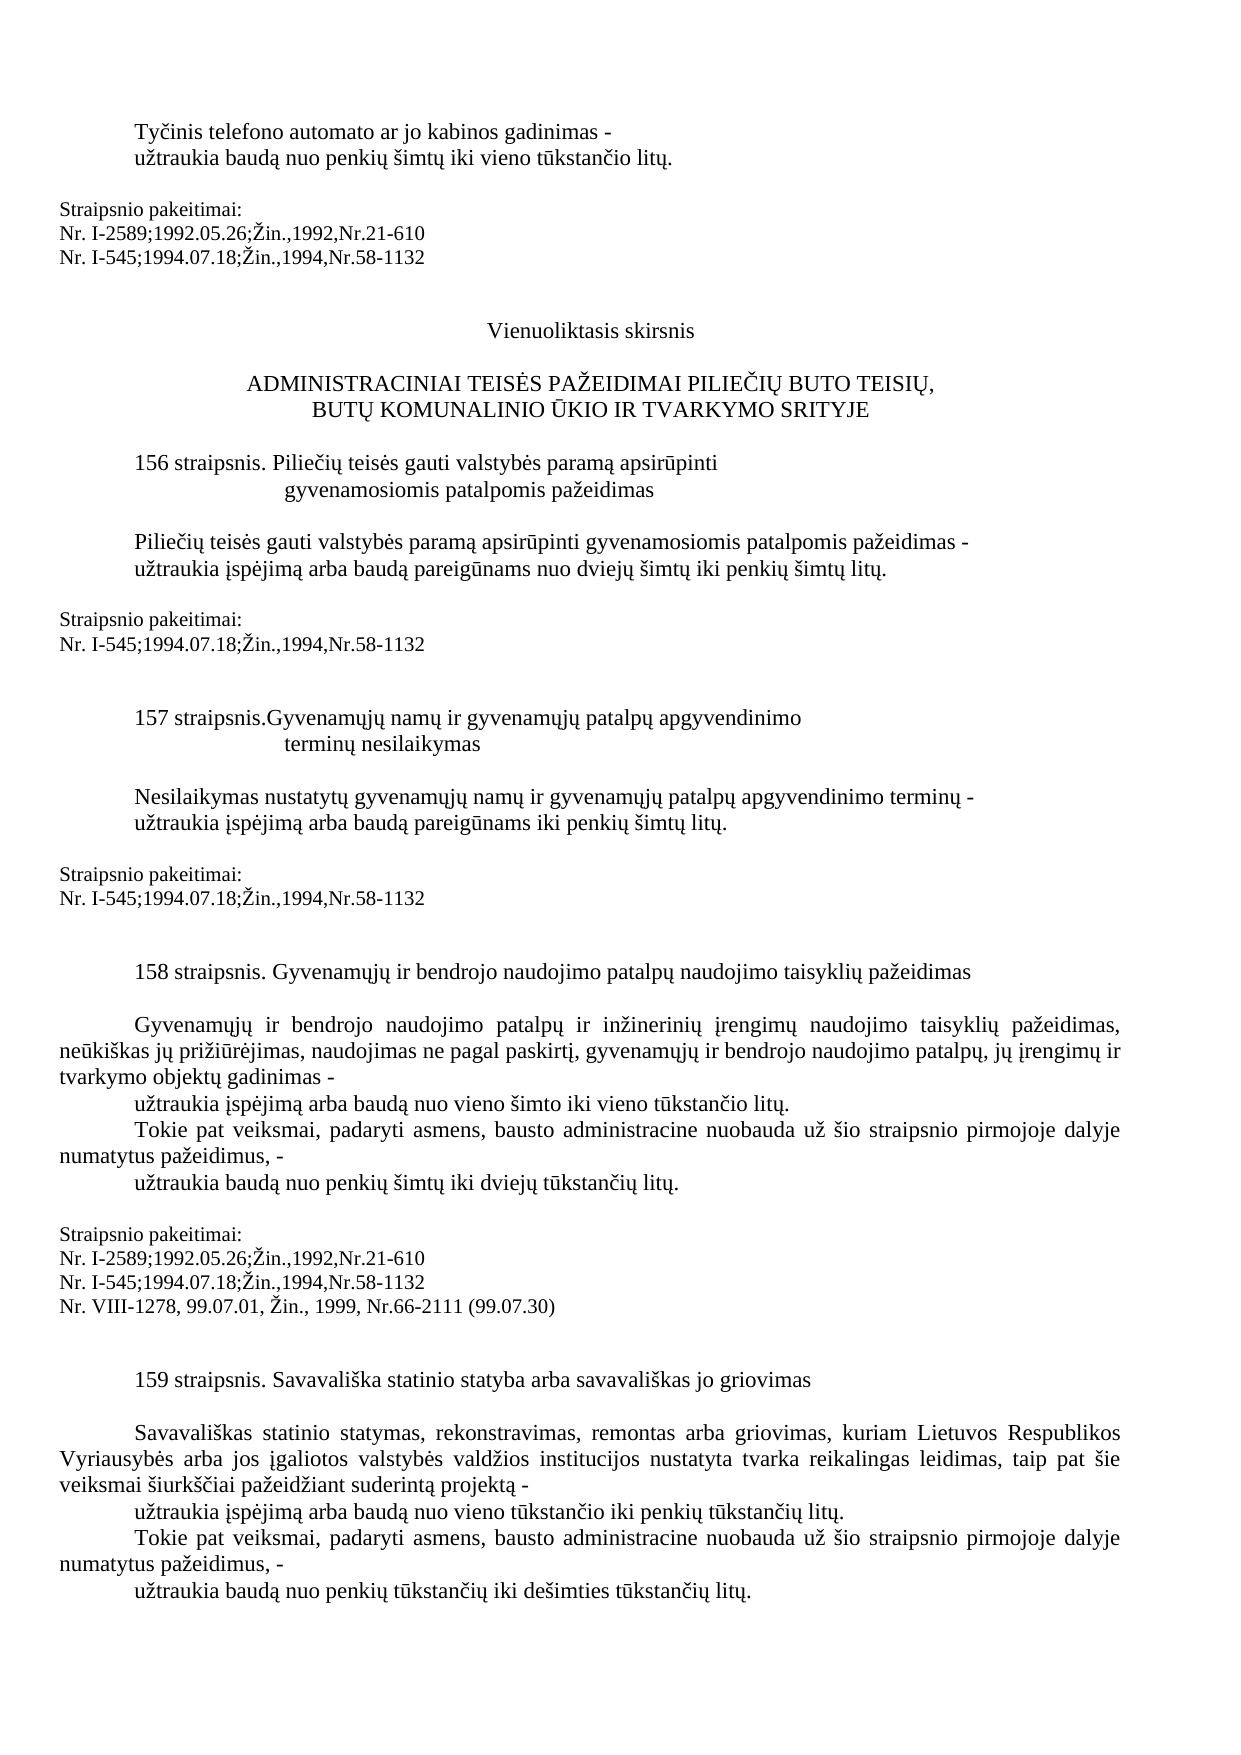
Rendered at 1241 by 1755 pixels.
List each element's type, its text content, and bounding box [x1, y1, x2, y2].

text ADMINISTRACINIAI TEISĖS PAŽEIDIMAI PILIEČIŲ BUTO TEISIŲ, [59, 370, 1122, 397]
text Nesilaikymas nustatytų gyvenamųjų namų ir gyvenamųjų patalpų apgyvendinimo terminų - [59, 783, 1122, 809]
text Straipsnio pakeitimai: [59, 1222, 1122, 1246]
text užtraukia baudą nuo penkių šimtų iki dviejų tūkstančių litų. [59, 1169, 1122, 1195]
text BUTŲ KOMUNALINIO ŪKIO IR TVARKYMO SRITYJE [59, 397, 1122, 423]
text Straipsnio pakeitimai: [59, 607, 1122, 631]
text Tyčinis telefono automato ar jo kabinos gadinimas - [59, 118, 1122, 144]
text 159 straipsnis. Savavališka statinio statyba arba savavališkas jo griovimas [59, 1366, 1122, 1392]
text 156 straipsnis. Piliečių teisės gauti valstybės paramą apsirūpinti [59, 449, 1122, 476]
text Savavališkas statinio statymas, rekonstravimas, remontas arba griovimas, kuriam Lietuvos Respublikos Vyriausybės arba jos įgaliotos valstybės valdžios institucijos nustatyta tvarka reikalingas leidimas, taip pat šie veiksmai šiurkščiai pažeidžiant suderintą projektą - [59, 1419, 1122, 1498]
text Straipsnio pakeitimai: [59, 862, 1122, 886]
text 157 straipsnis.Gyvenamųjų namų ir gyvenamųjų patalpų apgyvendinimo [59, 704, 1122, 730]
text terminų nesilaikymas [209, 730, 1122, 756]
text Piliečių teisės gauti valstybės paramą apsirūpinti gyvenamosiomis patalpomis pažeidimas - [59, 528, 1122, 555]
text Tokie pat veiksmai, padaryti asmens, bausto administracine nuobauda už šio straipsnio pirmojoje dalyje numatytus pažeidimus, - [59, 1116, 1122, 1169]
text Straipsnio pakeitimai: [59, 197, 1122, 221]
text Nr. I-545;1994.07.18;Žin.,1994,Nr.58-1132 [59, 886, 1122, 910]
text užtraukia baudą nuo penkių tūkstančių iki dešimties tūkstančių litų. [59, 1577, 1122, 1603]
text Nr. I-545;1994.07.18;Žin.,1994,Nr.58-1132 [59, 1270, 1122, 1294]
text 158 straipsnis. Gyvenamųjų ir bendrojo naudojimo patalpų naudojimo taisyklių pažeidimas [134, 958, 1122, 984]
text Nr. VIII-1278, 99.07.01, Žin., 1999, Nr.66-2111 (99.07.30) [59, 1294, 1122, 1318]
text užtraukia įspėjimą arba baudą nuo vieno tūkstančio iki penkių tūkstančių litų. [59, 1498, 1122, 1524]
text Nr. I-2589;1992.05.26;Žin.,1992,Nr.21-610 [59, 221, 1122, 245]
text užtraukia įspėjimą arba baudą nuo vieno šimto iki vieno tūkstančio litų. [59, 1090, 1122, 1116]
text Nr. I-545;1994.07.18;Žin.,1994,Nr.58-1132 [59, 245, 1122, 269]
text Vienuoliktasis skirsnis [59, 317, 1122, 344]
text užtraukia įspėjimą arba baudą pareigūnams iki penkių šimtų litų. [59, 809, 1122, 835]
text Nr. I-545;1994.07.18;Žin.,1994,Nr.58-1132 [59, 631, 1122, 656]
text Tokie pat veiksmai, padaryti asmens, bausto administracine nuobauda už šio straipsnio pirmojoje dalyje numatytus pažeidimus, - [59, 1524, 1122, 1577]
text Nr. I-2589;1992.05.26;Žin.,1992,Nr.21-610 [59, 1246, 1122, 1270]
text užtraukia įspėjimą arba baudą pareigūnams nuo dviejų šimtų iki penkių šimtų litų. [59, 555, 1122, 581]
text gyvenamosiomis patalpomis pažeidimas [134, 476, 1122, 502]
text Gyvenamųjų ir bendrojo naudojimo patalpų ir inžinerinių įrengimų naudojimo taisyklių pažeidimas, neūkiškas jų prižiūrėjimas, naudojimas ne pagal paskirtį, gyvenamųjų ir bendrojo naudojimo patalpų, jų įrengimų ir tvarkymo objektų gadinimas - [59, 1011, 1122, 1090]
text užtraukia baudą nuo penkių šimtų iki vieno tūkstančio litų. [59, 144, 1122, 171]
